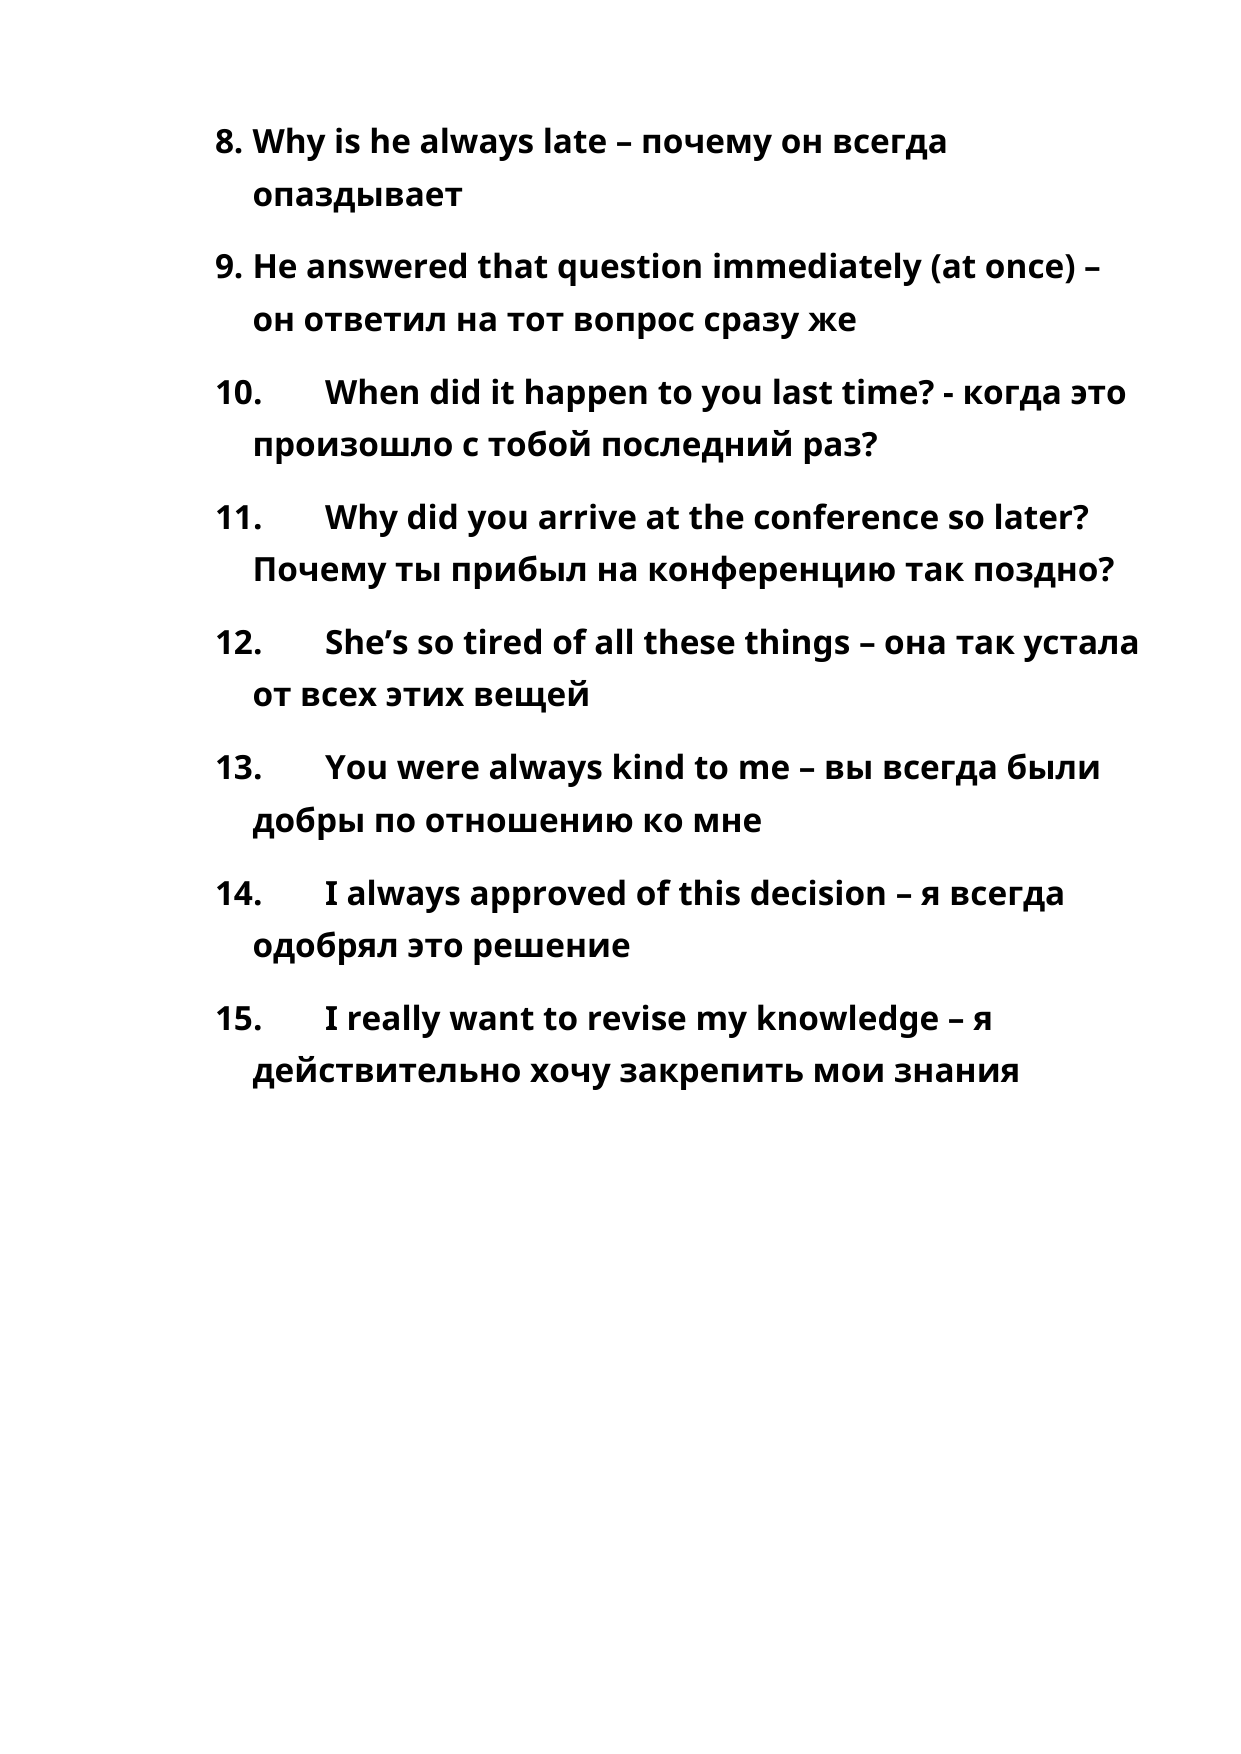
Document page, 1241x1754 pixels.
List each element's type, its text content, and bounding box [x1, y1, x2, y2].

list I really want to revise my knowledge – я действительно хочу закрепить мои знания [215, 994, 1152, 1092]
list I always approved of this decision – я всегда одобрял это решение [215, 869, 1152, 967]
list Why is he always late – почему он всегда опаздывает [215, 118, 1152, 216]
list You were always kind to me – вы всегда были добры по отношению ко мне [215, 744, 1152, 842]
list Why did you arrive at the conference so later? Почему ты прибыл на конференцию так поздно? [215, 494, 1152, 591]
list When did it happen to you last time? - когда это произошло с тобой последний раз? [215, 368, 1152, 466]
list He answered that question immediately (at once) – он ответил на тот вопрос сразу же [215, 243, 1152, 341]
list She’s so tired of all these things – она так устала от всех этих вещей [215, 619, 1152, 717]
